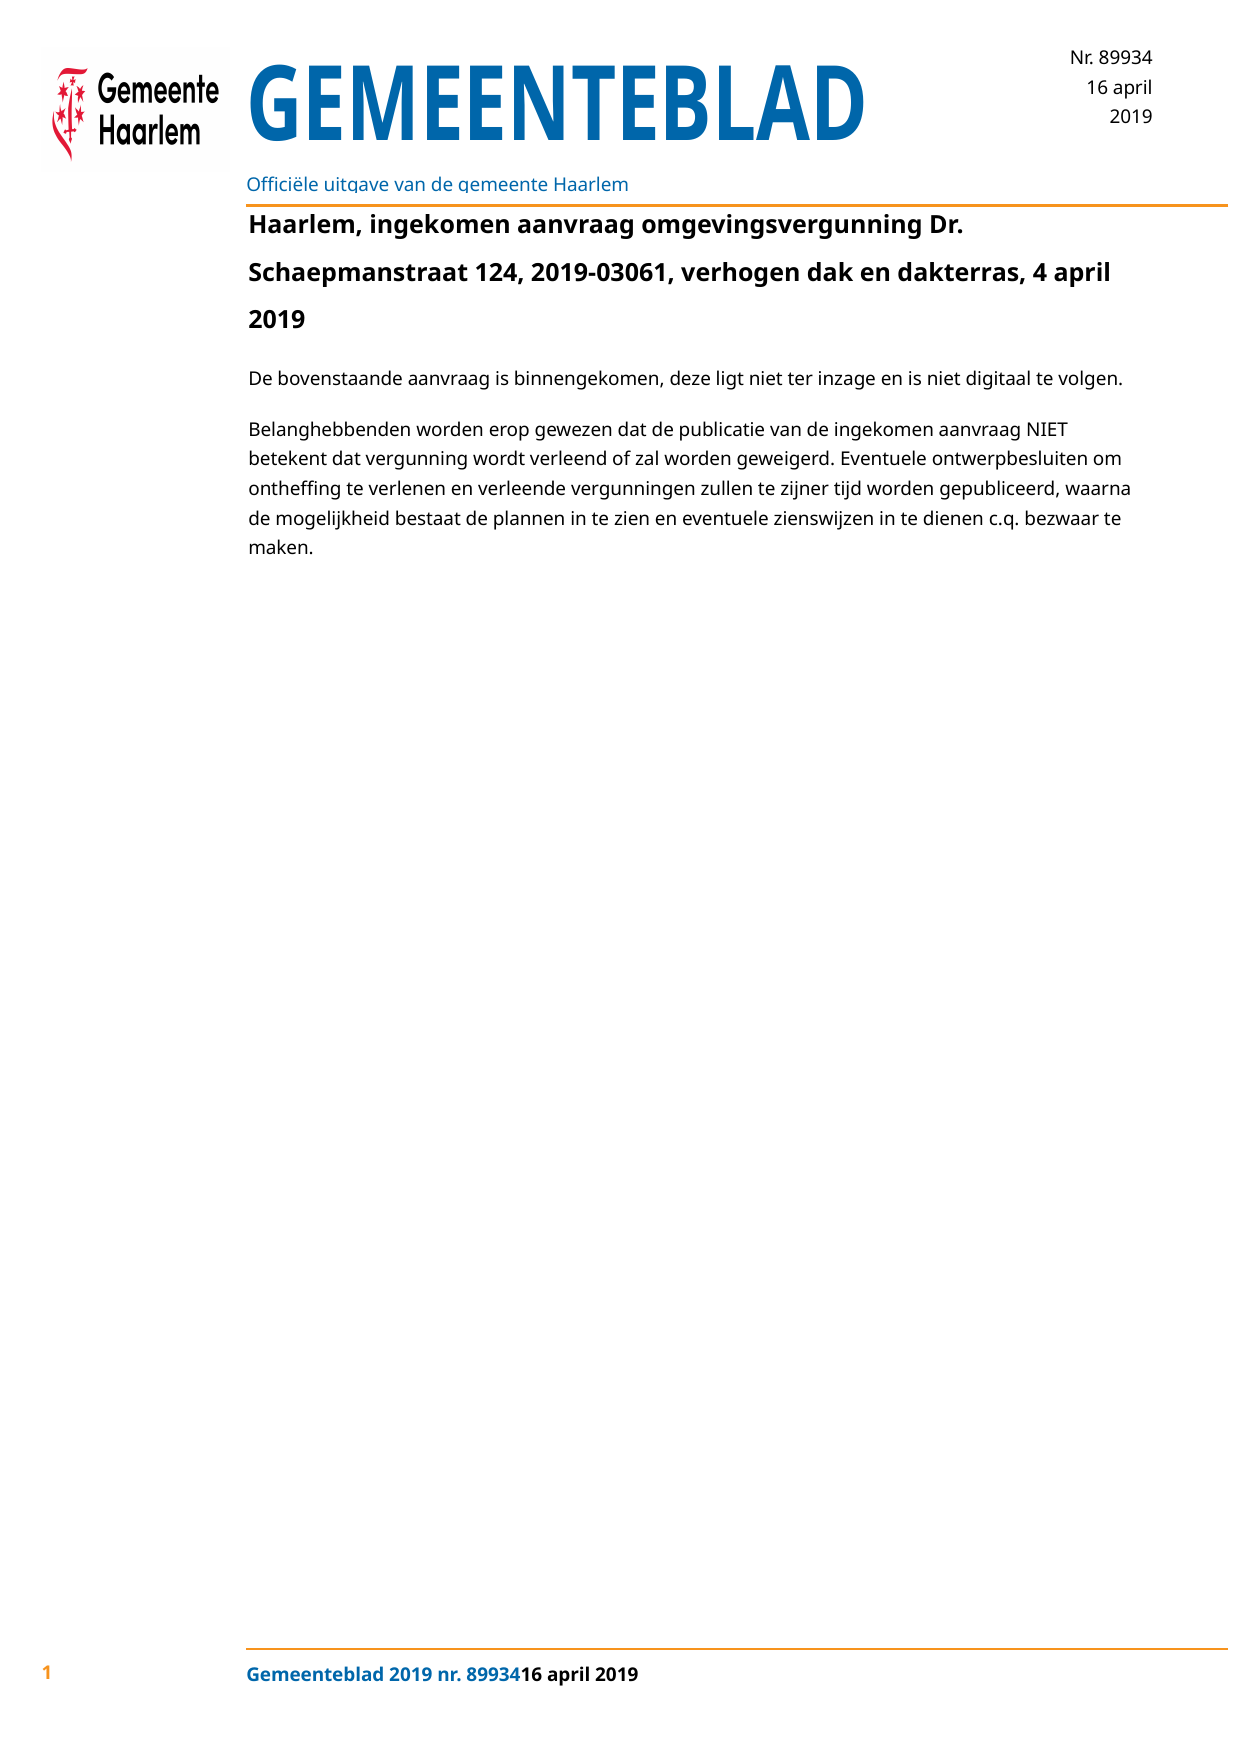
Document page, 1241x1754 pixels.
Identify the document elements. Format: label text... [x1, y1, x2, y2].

text Haarlem, ingekomen aanvraag omgevingsvergunning Dr. Schaepmanstraat 124, 2019-03061, verhogen dak en dakterras, 4 april 2019 [248, 207, 1152, 336]
text Belanghebbenden worden erop gewezen dat de publicatie van de ingekomen aanvraag NIET betekent dat vergunning wordt verleend of zal worden geweigerd. Eventuele ontwerpbesluiten om ontheffing te verlenen en verleende vergunningen zullen te zijner tijd worden gepubliceerd, waarna de mogelijkheid bestaat de plannen in te zien en eventuele zienswijzen in te dienen c.q. bezwaar te maken. [248, 416, 1152, 560]
picture [41, 47, 231, 172]
text De bovenstaande aanvraag is binnengekomen, deze ligt niet ter inzage en is niet digitaal te volgen. [248, 366, 1152, 391]
